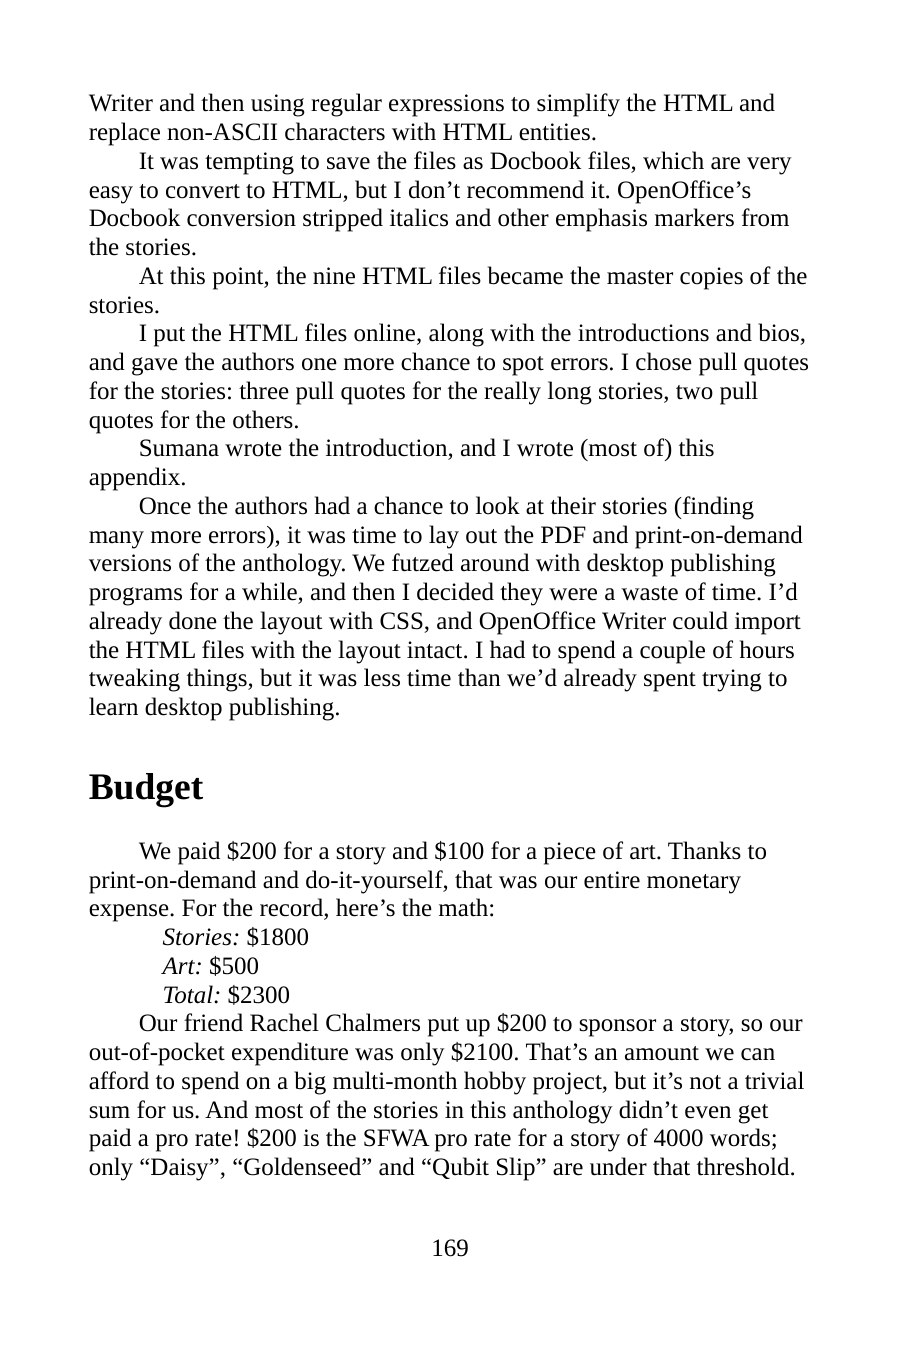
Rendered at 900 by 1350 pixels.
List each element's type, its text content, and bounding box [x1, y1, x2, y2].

text Our friend Rachel Chalmers put up $200 to sponsor a story, so our out-of-pocket expenditure was only $2100. That’s an amount we can afford to spend on a big multi-month hobby project, but it’s not a trivial sum for us. And most of the stories in this anthology didn’t even get paid a pro rate! $200 is the SFWA pro rate for a story of 4000 words; only “Daisy”, “Goldenseed” and “Qubit Slip” are under that threshold. [88, 1008, 811, 1181]
text Stories: $1800 Art: $500 Total: $2300 [88, 922, 811, 1008]
subtitle Budget [88, 764, 811, 807]
text At this point, the nine HTML files became the master copies of the stories. [88, 261, 811, 318]
text Sumana wrote the introduction, and I wrote (most of) this appendix. [88, 433, 811, 491]
text Once the authors had a chance to look at their stories (finding many more errors), it was time to lay out the PDF and print-on-demand versions of the anthology. We futzed around with desktop publishing programs for a while, and then I decided they were a waste of time. I’d already done the layout with CSS, and OpenOffice Writer could import the HTML files with the layout intact. I had to spend a couple of hours tweaking things, but it was less time than we’d already spent trying to learn desktop publishing. [88, 491, 811, 721]
text It was tempting to save the files as Docbook files, which are very easy to convert to HTML, but I don’t recommend it. OpenOffice’s Docbook conversion stripped italics and other emphasis markers from the stories. [88, 146, 811, 261]
text Writer and then using regular expressions to simplify the HTML and replace non-ASCII characters with HTML entities. [88, 88, 811, 146]
text We paid $200 for a story and $100 for a piece of art. Thanks to print-on-demand and do-it-yourself, that was our entire monetary expense. For the record, here’s the math: [88, 836, 811, 922]
text I put the HTML files online, along with the introductions and bios, and gave the authors one more chance to spot errors. I chose pull quotes for the stories: three pull quotes for the really long stories, two pull quotes for the others. [88, 318, 811, 433]
